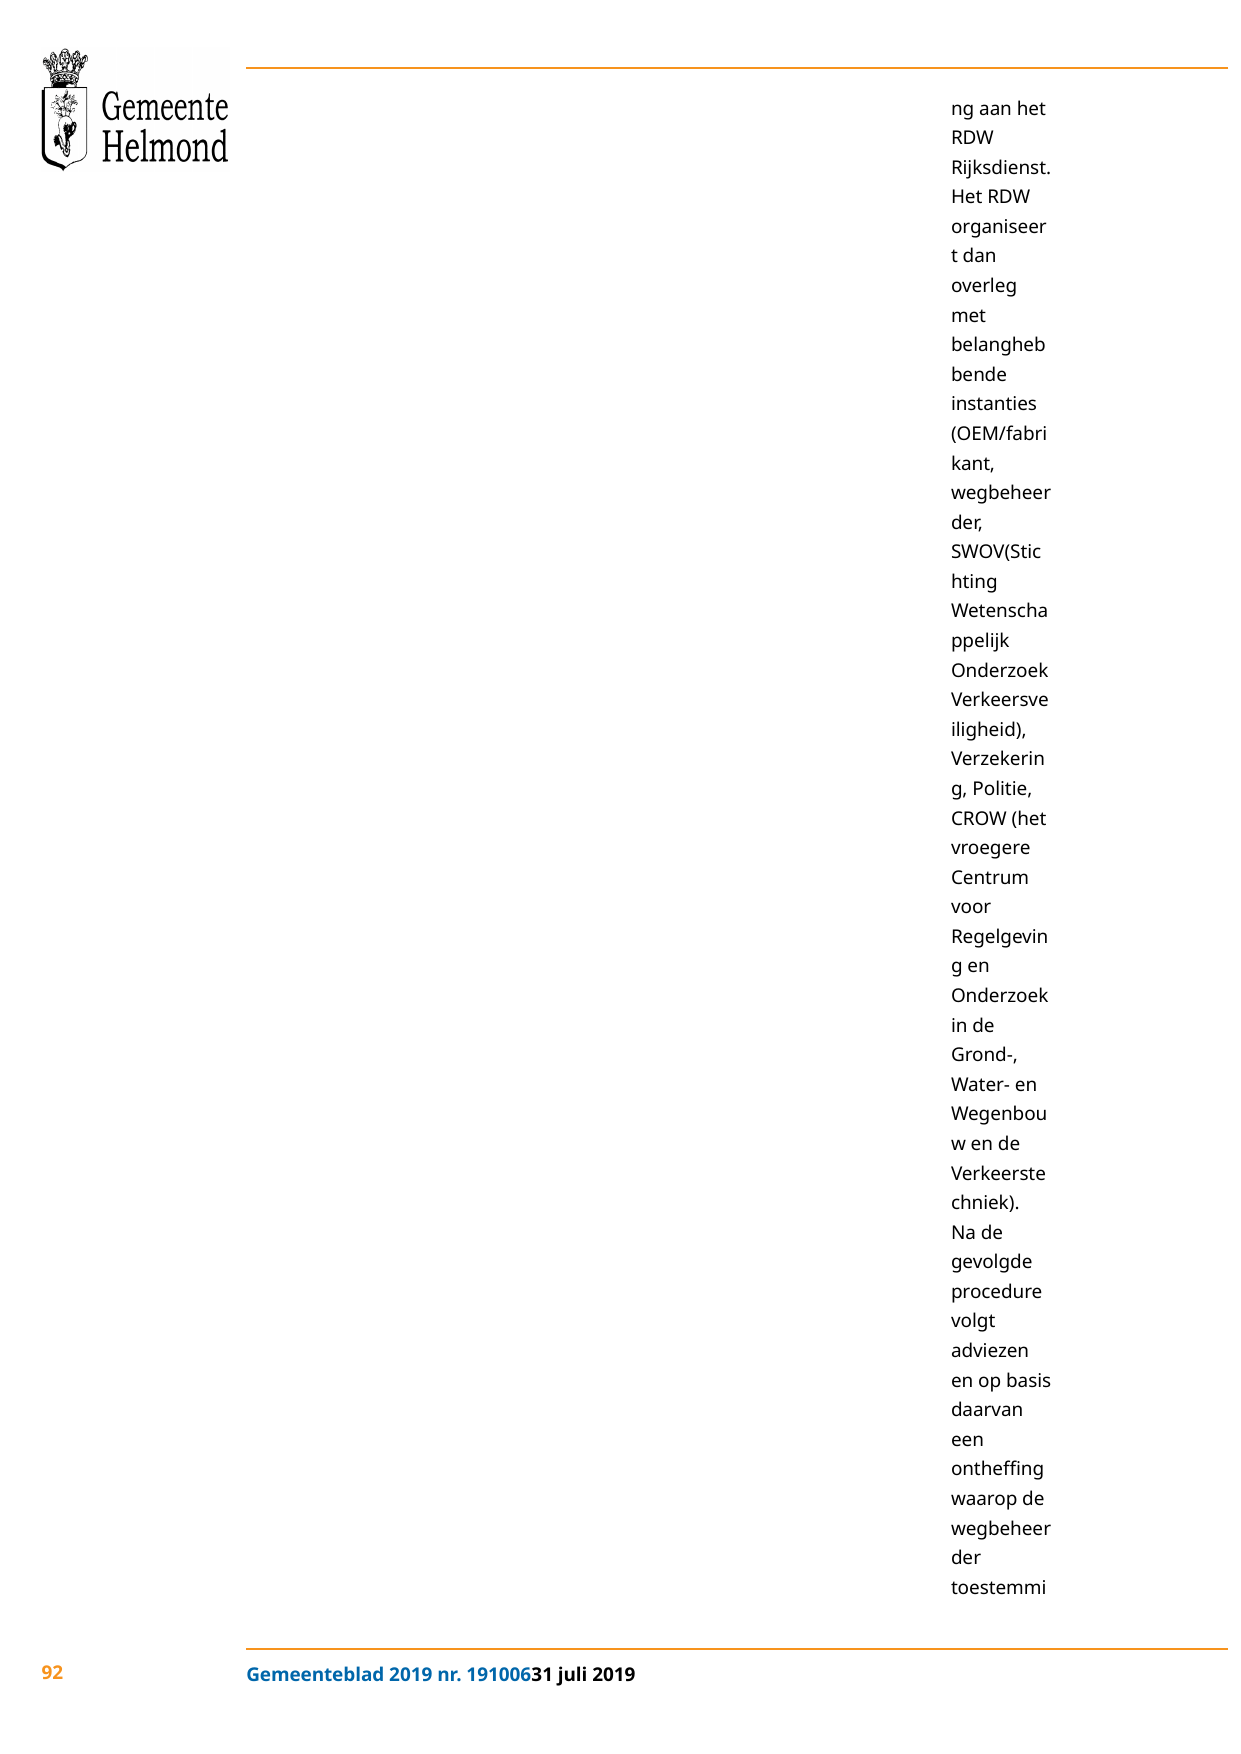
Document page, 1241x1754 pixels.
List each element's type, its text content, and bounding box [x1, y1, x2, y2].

table_cell [850, 95, 951, 1600]
picture [41, 47, 231, 172]
table_cell [549, 95, 649, 1600]
table_cell ng aan het RDW Rijksdienst. Het RDW organiseert dan overleg met belanghebbende instanties (OEM/fabrikant, wegbeheerder, SWOV(Stichting Wetenschappelijk Onderzoek Verkeersveiligheid), Verzekering, Politie, CROW (het vroegere Centrum voor Regelgeving en Onderzoek in de Grond-, Water- en Wegenbouw en de Verkeerstechniek). Na de gevolgde procedure volgt adviezen en op basis daarvan een ontheffing waarop de wegbeheerder toestemmi [951, 95, 1051, 1600]
table_cell [248, 95, 348, 1600]
table_cell [449, 95, 549, 1600]
table_cell [650, 95, 750, 1600]
table_cell [348, 95, 449, 1600]
table_cell [750, 95, 850, 1600]
